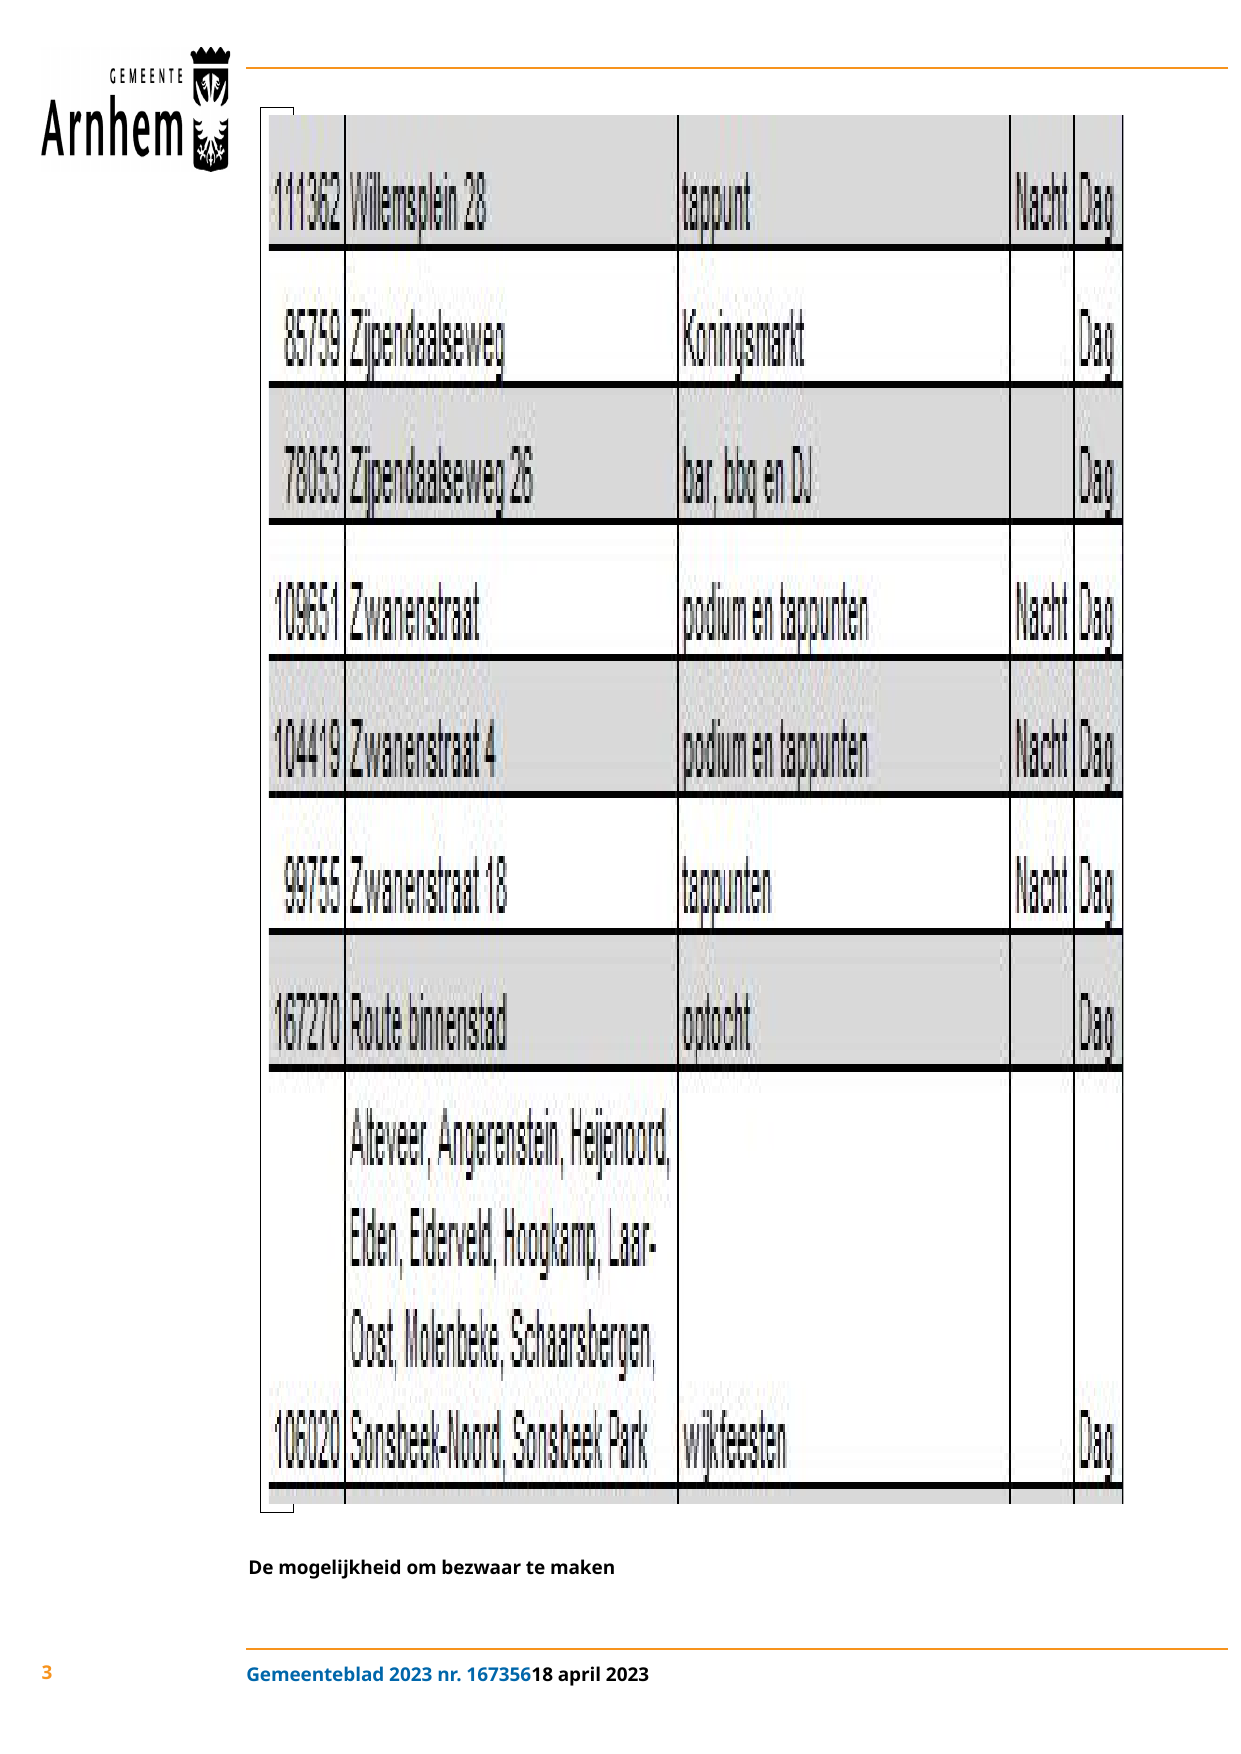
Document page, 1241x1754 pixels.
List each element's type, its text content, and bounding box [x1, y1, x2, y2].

text De mogelijkheid om bezwaar te maken [248, 1554, 1152, 1580]
picture [268, 115, 1124, 1504]
picture [41, 47, 231, 172]
